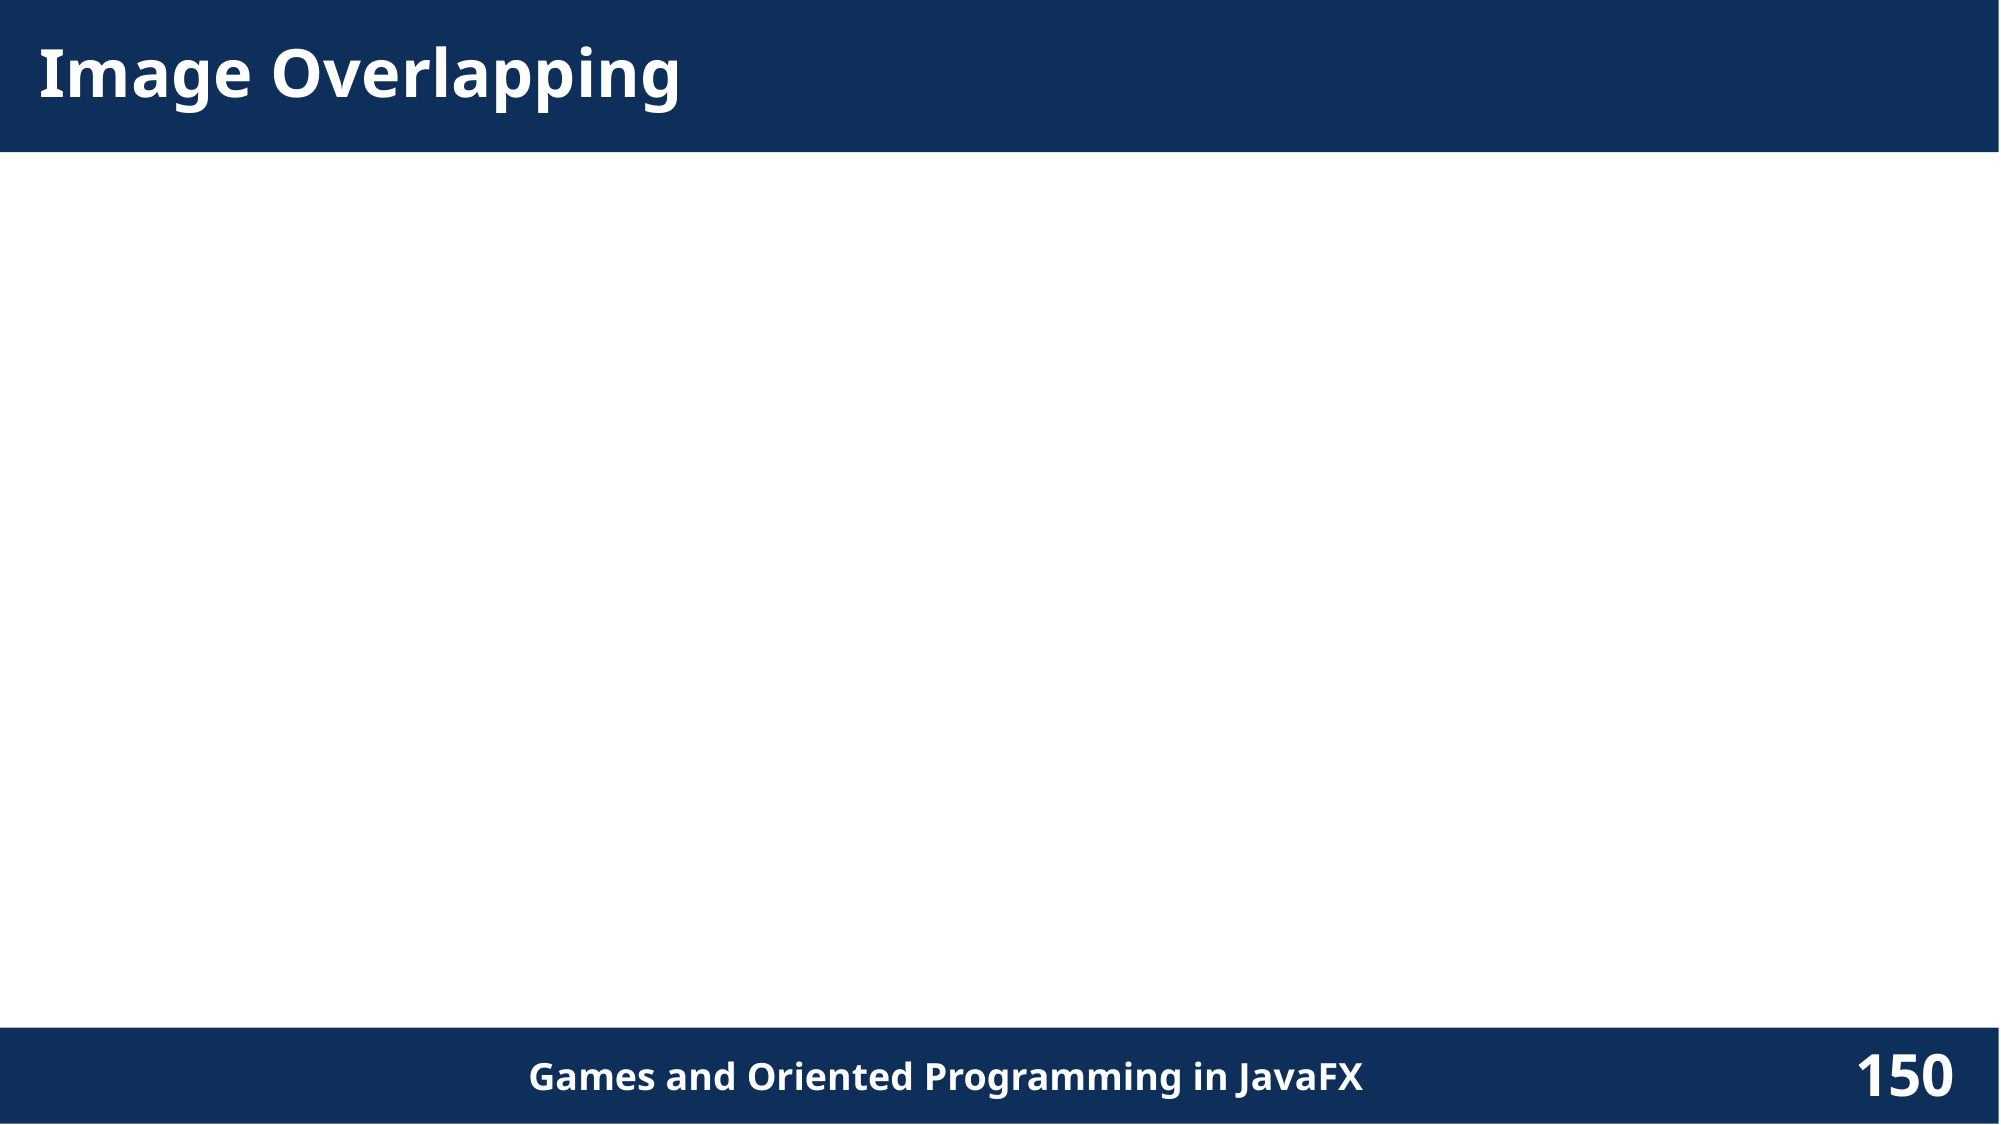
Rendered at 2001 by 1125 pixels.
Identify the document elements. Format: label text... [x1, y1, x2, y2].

text_box Image Overlapping [25, 23, 1999, 119]
